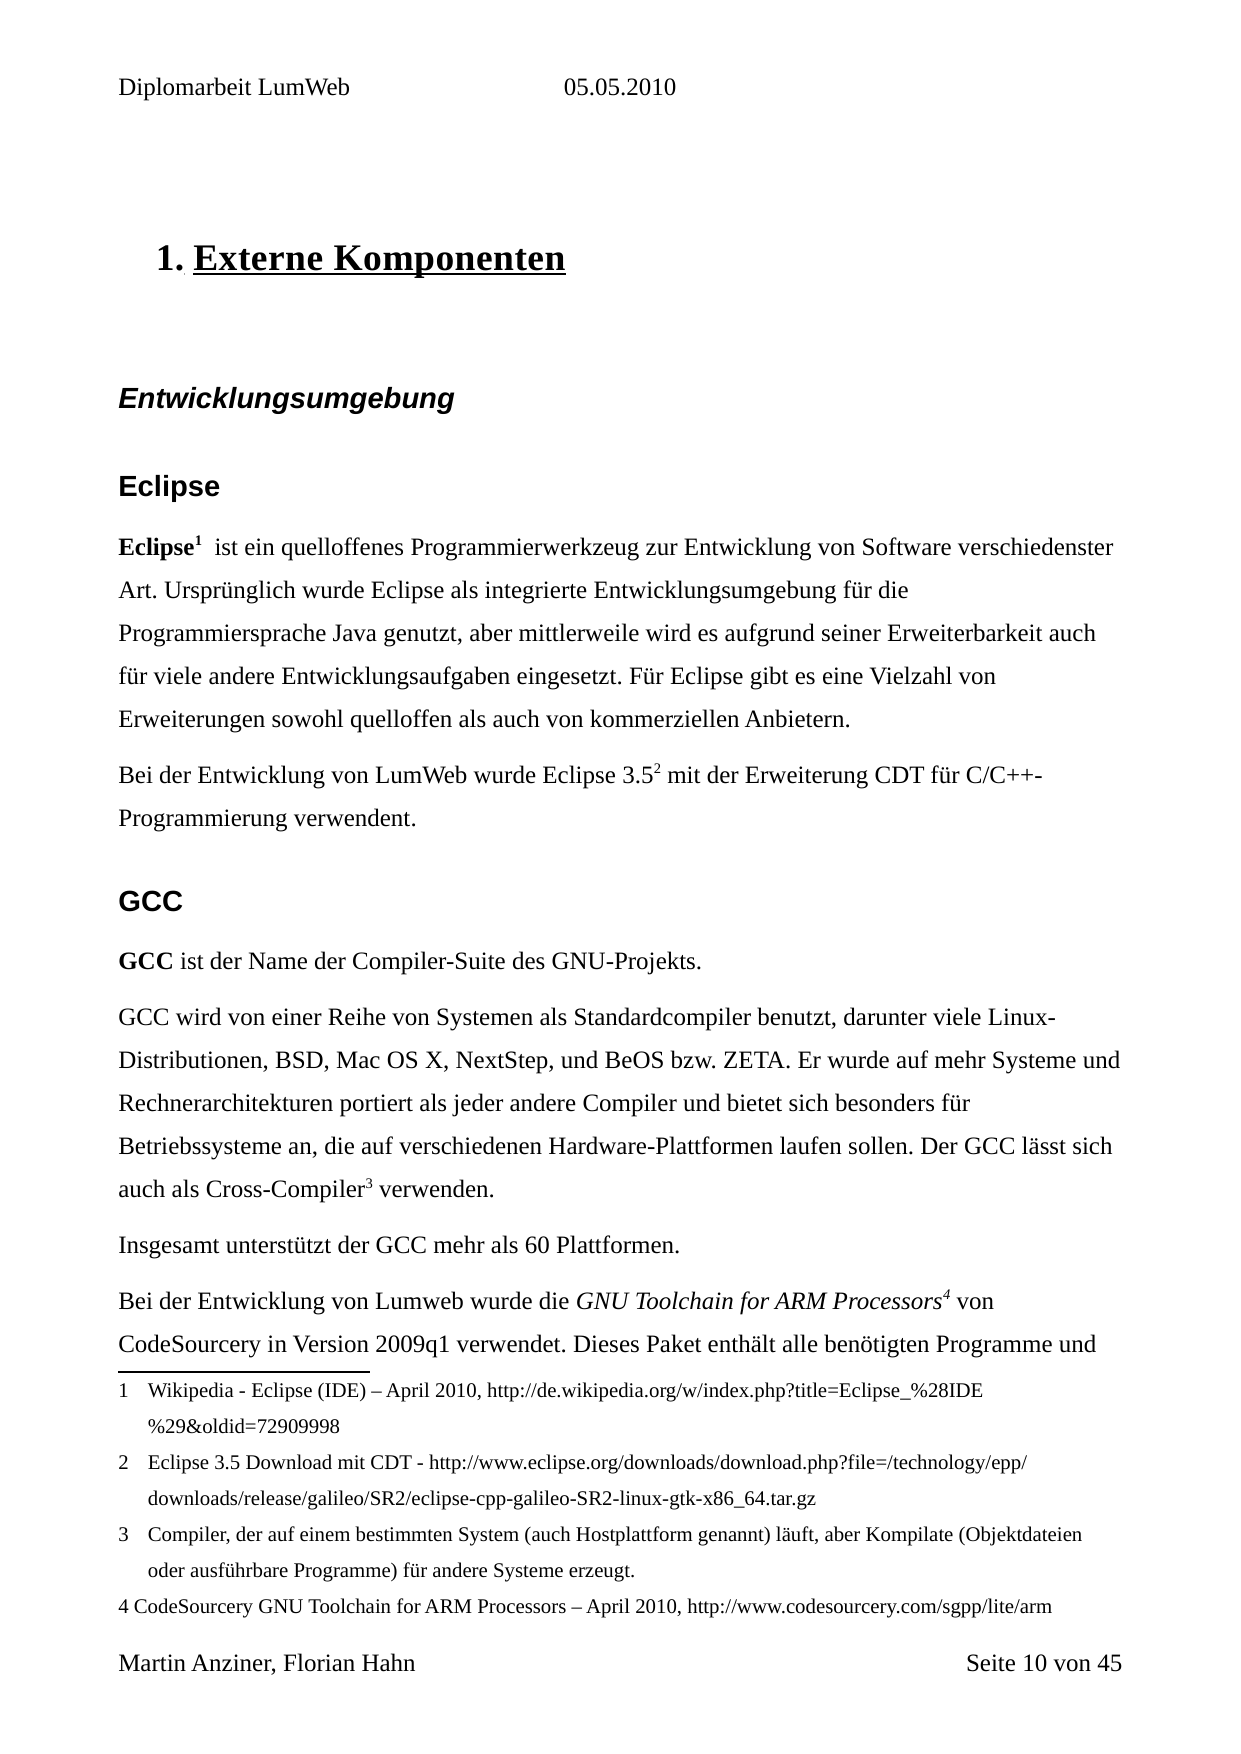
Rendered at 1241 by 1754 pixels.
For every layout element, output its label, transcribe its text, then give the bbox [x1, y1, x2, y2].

text GCC wird von einer Reihe von Systemen als Standardcompiler benutzt, darunter viele Linux-Distributionen, BSD, Mac OS X, NextStep, und BeOS bzw. ZETA. Er wurde auf mehr Systeme und Rechnerarchitekturen portiert als jeder andere Compiler und bietet sich besonders für Betriebssysteme an, die auf verschiedenen Hardware-Plattformen laufen sollen. Der GCC lässt sich auch als Cross-Compiler verwenden. [118, 1002, 1122, 1203]
subtitle Entwicklungsumgebung [118, 381, 1122, 414]
subtitle Externe Komponenten [156, 236, 1122, 279]
text Eclipse 3.5 Download mit CDT - http://www.eclipse.org/downloads/download.php?file=/technology/epp/downloads/release/galileo/SR2/eclipse-cpp-galileo-SR2-linux-gtk-x86_64.tar.gz [118, 1450, 1122, 1510]
subtitle Eclipse [118, 469, 1122, 502]
text CodeSourcery GNU Toolchain for ARM Processors – April 2010, http://www.codesourcery.com/sgpp/lite/arm [118, 1594, 1122, 1618]
text Bei der Entwicklung von Lumweb wurde die GNU Toolchain for ARM Processors von CodeSourcery in Version 2009q1 verwendet. Dieses Paket enthält alle benötigten Programme und [118, 1286, 1122, 1358]
text Wikipedia - Eclipse (IDE) – April 2010, http://de.wikipedia.org/w/index.php?title=Eclipse_%28IDE%29&oldid=72909998 [118, 1378, 1122, 1438]
text Eclipse ist ein quelloffenes Programmierwerkzeug zur Entwicklung von Software verschiedenster Art. Ursprünglich wurde Eclipse als integrierte Entwicklungsumgebung für die Programmiersprache Java genutzt, aber mittlerweile wird es aufgrund seiner Erweiterbarkeit auch für viele andere Entwicklungsaufgaben eingesetzt. Für Eclipse gibt es eine Vielzahl von Erweiterungen sowohl quelloffen als auch von kommerziellen Anbietern. [118, 532, 1122, 733]
text Insgesamt unterstützt der GCC mehr als 60 Plattformen. [118, 1230, 1122, 1259]
text GCC ist der Name der Compiler-Suite des GNU-Projekts. [118, 946, 1122, 975]
subtitle GCC [118, 883, 1122, 917]
text Compiler, der auf einem bestimmten System (auch Hostplattform genannt) läuft, aber Kompilate (Objektdateien oder ausführbare Programme) für andere Systeme erzeugt. [118, 1522, 1122, 1582]
text Bei der Entwicklung von LumWeb wurde Eclipse 3.5 mit der Erweiterung CDT für C/C++-Programmierung verwendent. [118, 760, 1122, 832]
